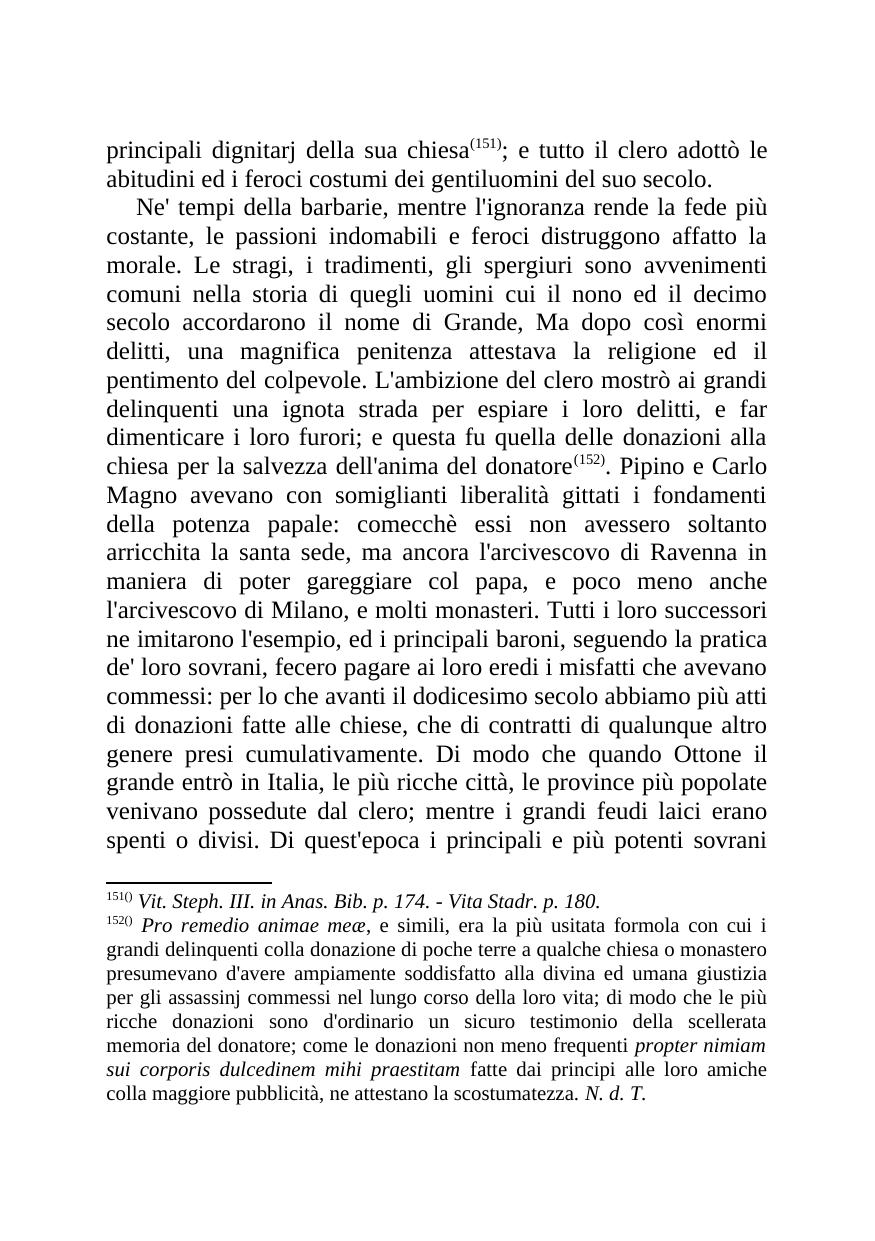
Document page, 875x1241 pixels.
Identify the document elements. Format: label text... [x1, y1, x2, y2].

text Ne' tempi della barbarie, mentre l'ignoranza rende la fede più costante, le passioni indomabili e feroci distruggono affatto la morale. Le stragi, i tradimenti, gli spergiuri sono avvenimenti comuni nella storia di quegli uomini cui il nono ed il decimo secolo accordarono il nome di Grande, Ma dopo così enormi delitti, una magnifica penitenza attestava la religione ed il pentimento del colpevole. L'ambizione del clero mostrò ai grandi delinquenti una ignota strada per espiare i loro delitti, e far dimenticare i loro furori; e questa fu quella delle donazioni alla chiesa per la salvezza dell'anima del donatore(). Pipino e Carlo Magno avevano con somiglianti liberalità gittati i fondamenti della potenza papale: comecchè essi non avessero soltanto arricchita la santa sede, ma ancora l'arcivescovo di Ravenna in maniera di poter gareggiare col papa, e poco meno anche l'arcivescovo di Milano, e molti monasteri. Tutti i loro successori ne imitarono l'esempio, ed i principali baroni, seguendo la pratica de' loro sovrani, fecero pagare ai loro eredi i misfatti che avevano commessi: per lo che avanti il dodicesimo secolo abbiamo più atti di donazioni fatte alle chiese, che di contratti di qualunque altro genere presi cumulativamente. Di modo che quando Ottone il grande entrò in Italia, le più ricche città, le province più popolate venivano possedute dal clero; mentre i grandi feudi laici erano spenti o divisi. Di quest'epoca i principali e più potenti sovrani [106, 192, 768, 854]
text principali dignitarj della sua chiesa(); e tutto il clero adottò le abitudini ed i feroci costumi dei gentiluomini del suo secolo. [106, 135, 768, 192]
text () Pro remedio animae meæ, e simili, era la più usitata formola con cui i grandi delinquenti colla donazione di poche terre a qualche chiesa o monastero presumevano d'avere ampiamente soddisfatto alla divina ed umana giustizia per gli assassinj commessi nel lungo corso della loro vita; di modo che le più ricche donazioni sono d'ordinario un sicuro testimonio della scellerata memoria del donatore; come le donazioni non meno frequenti propter nimiam sui corporis dulcedinem mihi praestitam fatte dai principi alle loro amiche colla maggiore pubblicità, ne attestano la scostumatezza. N. d. T. [106, 913, 768, 1105]
text () Vit. Steph. III. in Anas. Bib. p. 174. - Vita Stadr. p. 180. [106, 889, 768, 913]
